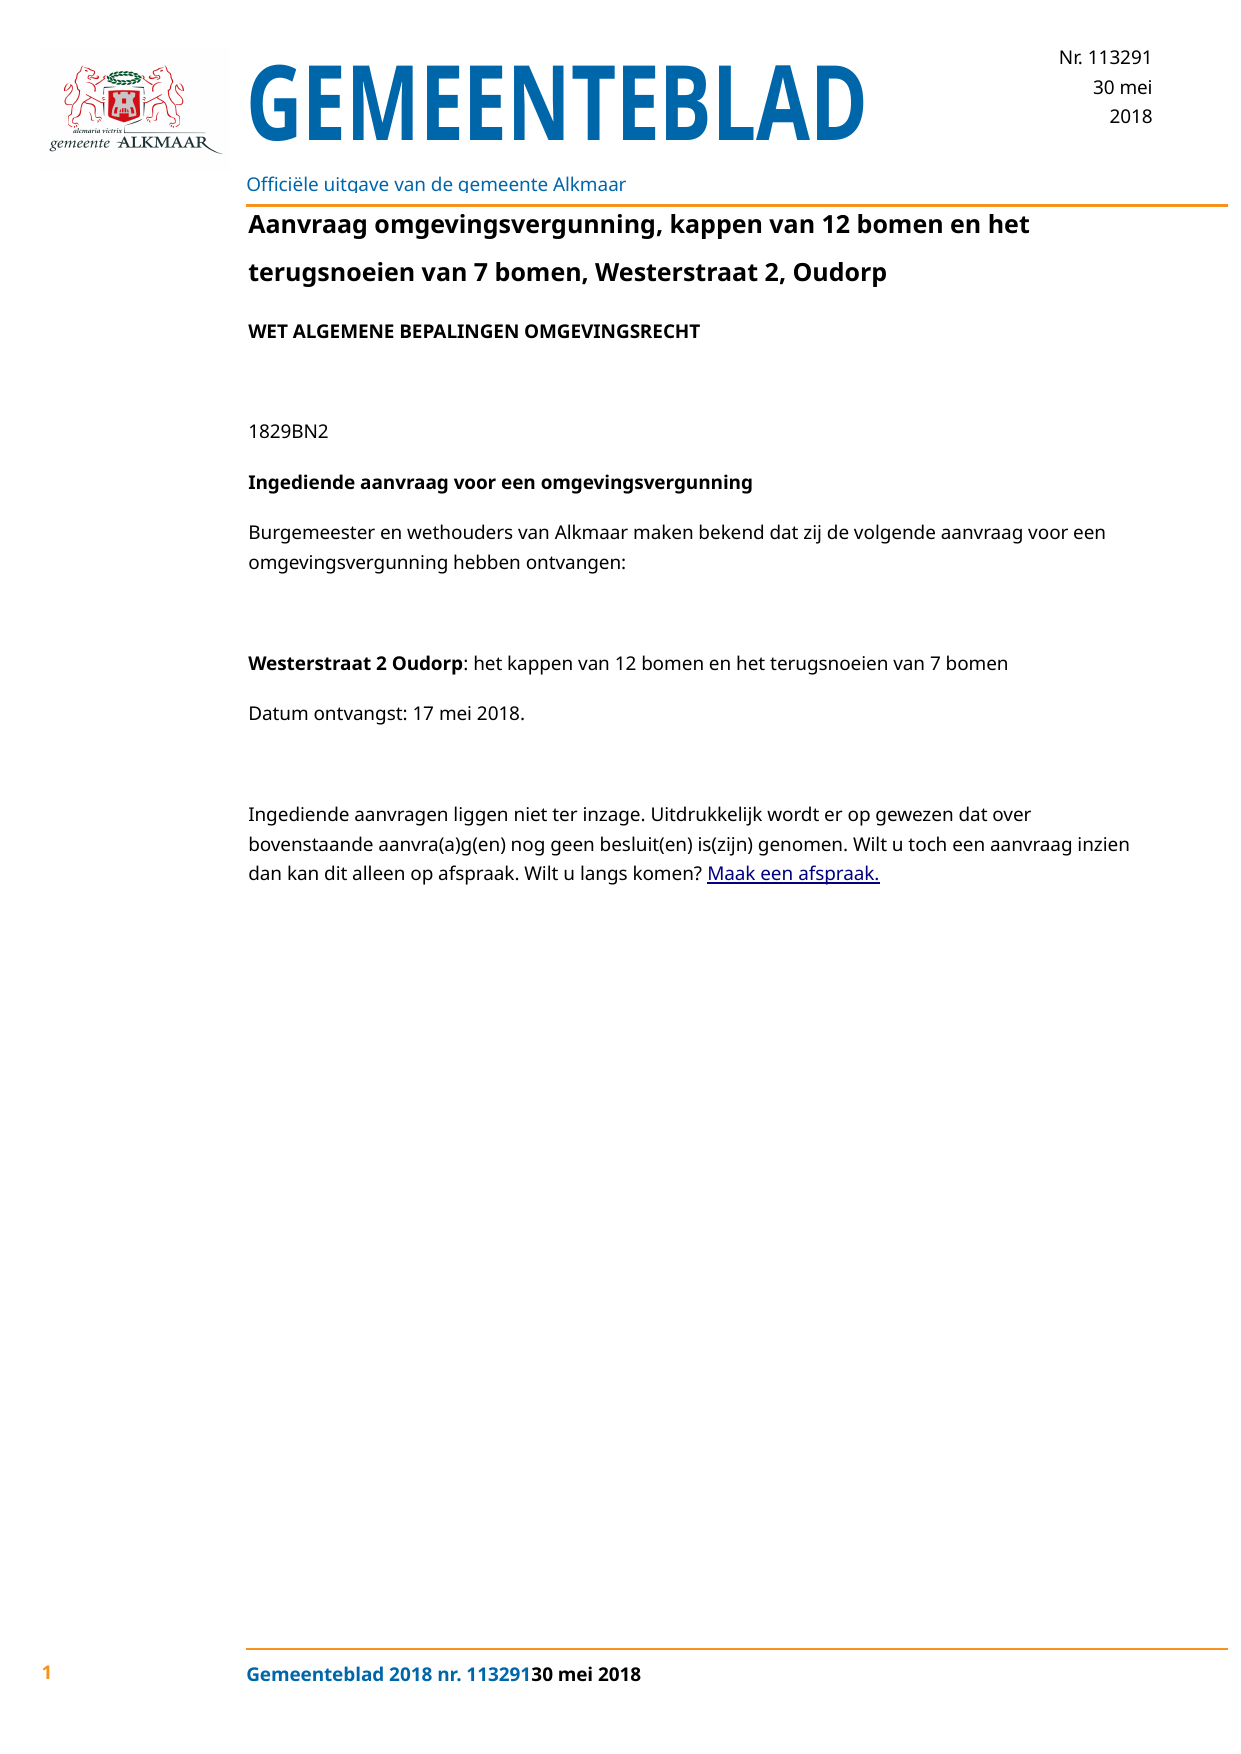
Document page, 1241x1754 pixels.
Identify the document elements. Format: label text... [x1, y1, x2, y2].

text Ingediende aanvraag voor een omgevingsvergunning [248, 469, 1152, 495]
text Aanvraag omgevingsvergunning, kappen van 12 bomen en het terugsnoeien van 7 bomen, Westerstraat 2, Oudorp [248, 207, 1152, 288]
picture [41, 47, 231, 172]
text Datum ontvangst: 17 mei 2018. [248, 700, 1152, 726]
text Ingediende aanvragen liggen niet ter inzage. Uitdrukkelijk wordt er op gewezen dat over bovenstaande aanvra(a)g(en) nog geen besluit(en) is(zijn) genomen. Wilt u toch een aanvraag inzien dan kan dit alleen op afspraak. Wilt u langs komen? Maak een afspraak. [248, 801, 1152, 886]
text Westerstraat 2 Oudorp: het kappen van 12 bomen en het terugsnoeien van 7 bomen [248, 650, 1152, 676]
text WET ALGEMENE BEPALINGEN OMGEVINGSRECHT [248, 318, 1152, 344]
text Burgemeester en wethouders van Alkmaar maken bekend dat zij de volgende aanvraag voor een omgevingsvergunning hebben ontvangen: [248, 519, 1152, 575]
text 1829BN2 [248, 419, 1152, 444]
